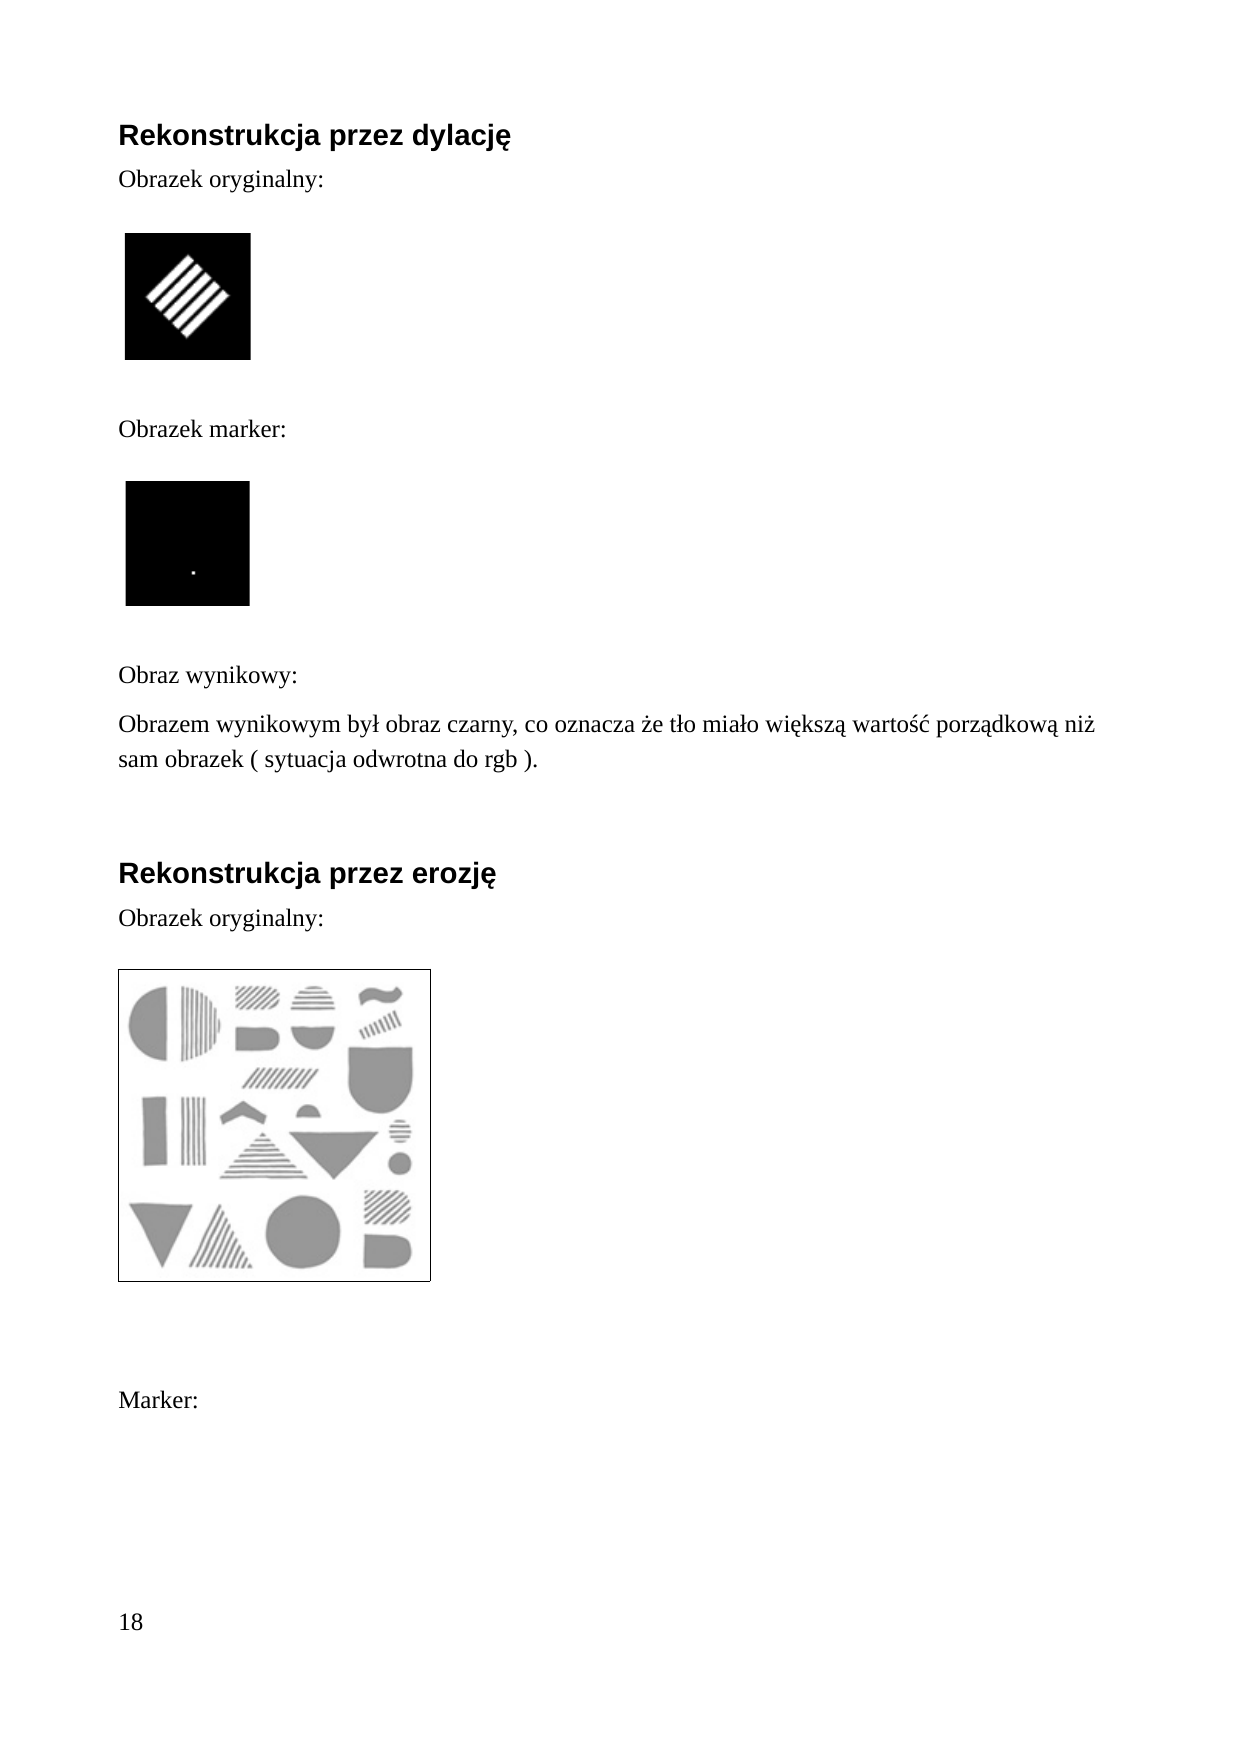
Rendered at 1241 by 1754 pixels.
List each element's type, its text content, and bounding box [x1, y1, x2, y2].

picture [125, 481, 250, 606]
picture [120, 971, 428, 1278]
text Obrazek oryginalny: [118, 164, 1122, 193]
subtitle Rekonstrukcja przez dylację [118, 118, 1122, 152]
subtitle Rekonstrukcja przez erozję [118, 856, 1122, 890]
text Obrazem wynikowym był obraz czarny, co oznacza że tło miało większą wartość porządkową niż sam obrazek ( sytuacja odwrotna do rgb ). [118, 709, 1122, 772]
text Obraz wynikowy: [118, 660, 1122, 689]
picture [124, 233, 251, 360]
text Obrazek oryginalny: [118, 903, 1122, 931]
text Obrazek marker: [118, 414, 1122, 443]
text Marker: [118, 1385, 1122, 1413]
